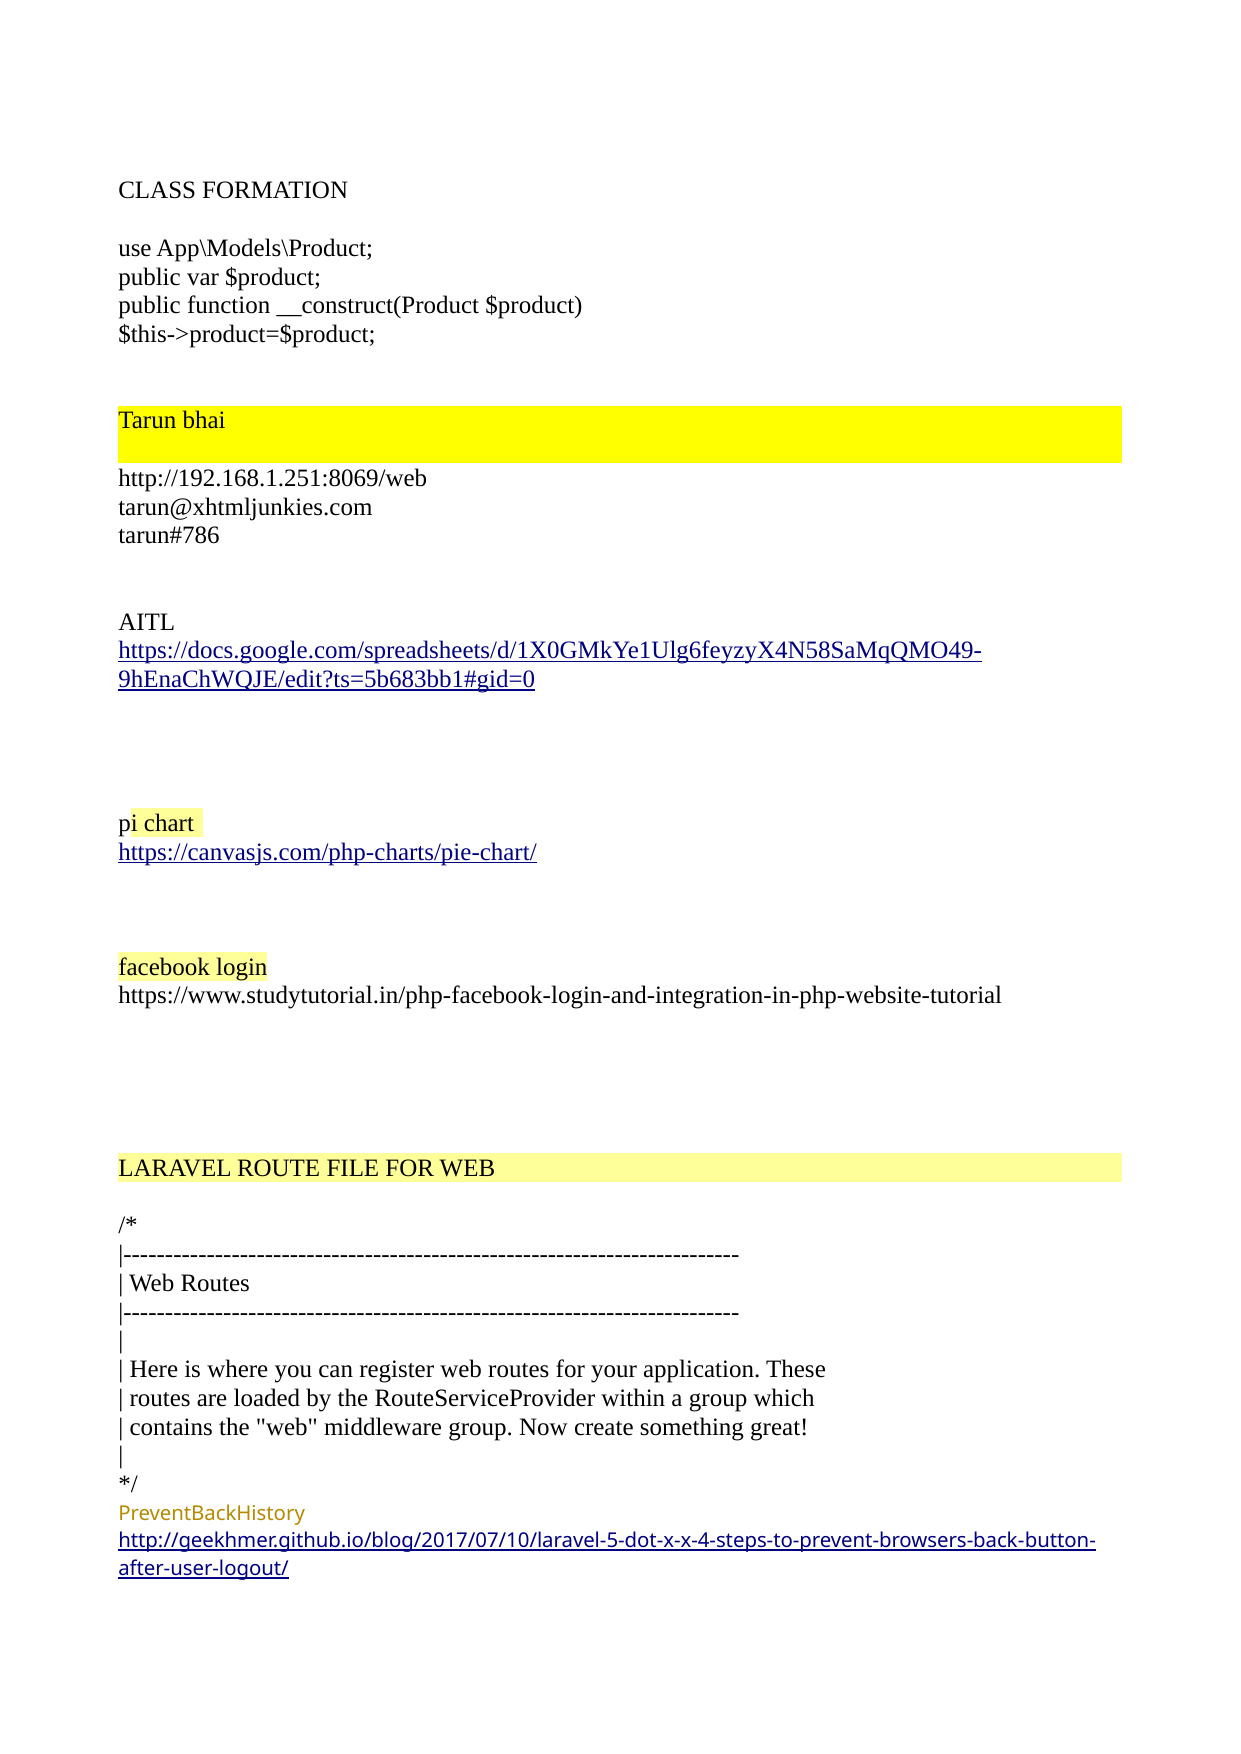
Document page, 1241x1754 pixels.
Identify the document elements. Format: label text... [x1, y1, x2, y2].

text |-------------------------------------------------------------------------- [118, 1297, 1122, 1326]
text | Web Routes [118, 1268, 1122, 1297]
text public function __construct(Product $product) [118, 291, 1122, 319]
text CLASS FORMATION [118, 176, 1122, 204]
text |-------------------------------------------------------------------------- [118, 1239, 1122, 1268]
text use App\Models\Product; [118, 233, 1122, 262]
text | contains the "web" middleware group. Now create something great! [118, 1412, 1122, 1441]
text https://canvasjs.com/php-charts/pie-chart/ [118, 837, 1122, 866]
text http://192.168.1.251:8069/web [118, 463, 1122, 492]
text facebook login [118, 952, 1122, 981]
text /* [118, 1211, 1122, 1239]
text http://geekhmer.github.io/blog/2017/07/10/laravel-5-dot-x-x-4-steps-to-prevent-browsers-back-button-after-user-logout/ [118, 1526, 1122, 1581]
text public var $product; [118, 262, 1122, 291]
text | routes are loaded by the RouteServiceProvider within a group which [118, 1383, 1122, 1412]
text tarun#786 [118, 521, 1122, 549]
text pi chart [118, 808, 1122, 837]
text | [118, 1326, 1122, 1354]
text tarun@xhtmljunkies.com [118, 492, 1122, 521]
text https://docs.google.com/spreadsheets/d/1X0GMkYe1Ulg6feyzyX4N58SaMqQMO49-9hEnaChWQJE/edit?ts=5b683bb1#gid=0 [118, 636, 1122, 693]
text | [118, 1441, 1122, 1469]
text AITL [118, 607, 1122, 636]
text https://www.studytutorial.in/php-facebook-login-and-integration-in-php-website-tutorial [118, 981, 1122, 1009]
text LARAVEL ROUTE FILE FOR WEB [118, 1153, 1122, 1182]
text | Here is where you can register web routes for your application. These [118, 1354, 1122, 1383]
text */ [118, 1469, 1122, 1498]
text PreventBackHistory [118, 1498, 1122, 1526]
text Tarun bhai [118, 406, 1122, 434]
text $this->product=$product; [118, 319, 1122, 348]
